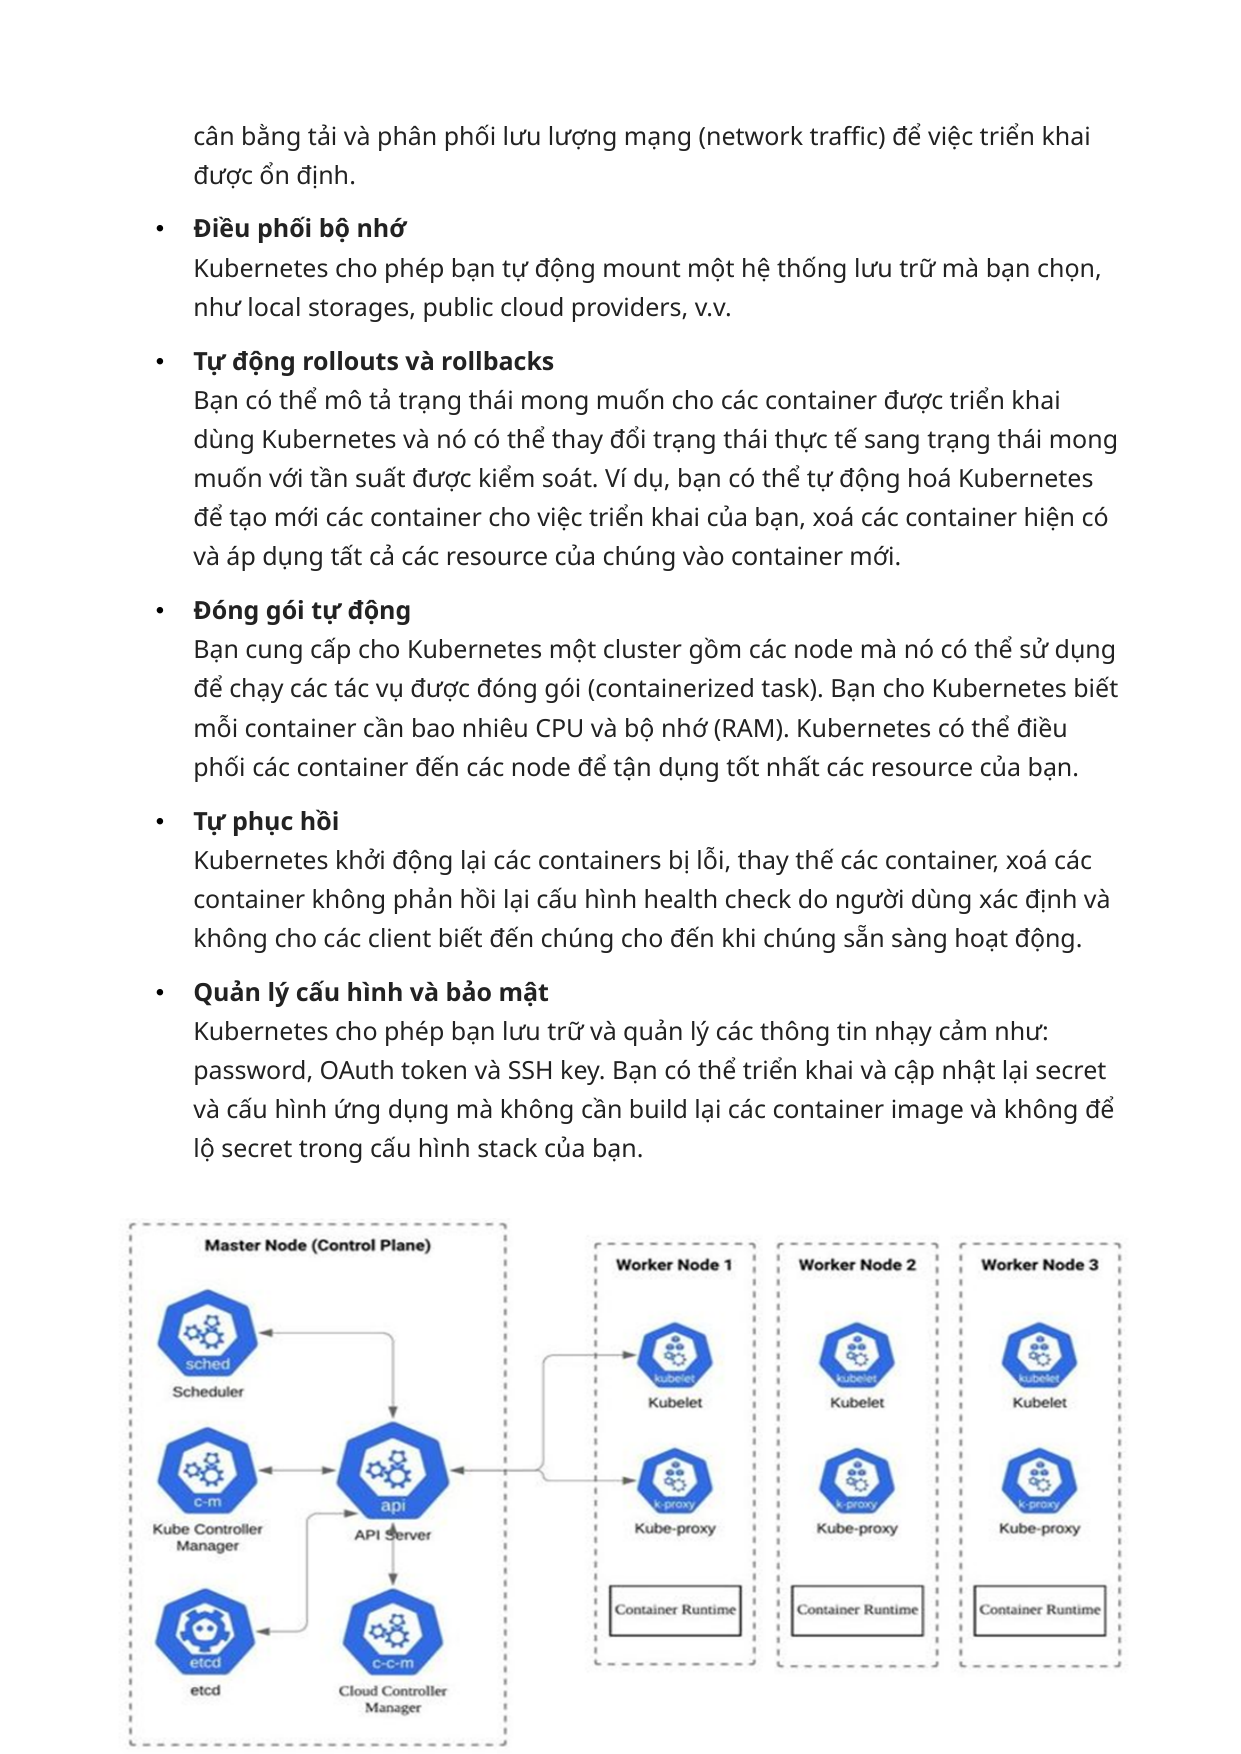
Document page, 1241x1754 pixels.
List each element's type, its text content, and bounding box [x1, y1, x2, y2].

list Tự động rollouts và rollbacks Bạn có thể mô tả trạng thái mong muốn cho các container được triển khai dùng Kubernetes và nó có thể thay đổi trạng thái thực tế sang trạng thái mong muốn với tần suất được kiểm soát. Ví dụ, bạn có thể tự động hoá Kubernetes để tạo mới các container cho việc triển khai của bạn, xoá các container hiện có và áp dụng tất cả các resource của chúng vào container mới. [156, 343, 1122, 573]
list Quản lý cấu hình và bảo mật Kubernetes cho phép bạn lưu trữ và quản lý các thông tin nhạy cảm như: password, OAuth token và SSH key. Bạn có thể triển khai và cập nhật lại secret và cấu hình ứng dụng mà không cần build lại các container image và không để lộ secret trong cấu hình stack của bạn. [156, 974, 1122, 1165]
list Điều phối bộ nhớ Kubernetes cho phép bạn tự động mount một hệ thống lưu trữ mà bạn chọn, như local storages, public cloud providers, v.v. [156, 211, 1122, 323]
list cân bằng tải và phân phối lưu lượng mạng (network traffic) để việc triển khai được ổn định. [156, 118, 1122, 191]
list Đóng gói tự động Bạn cung cấp cho Kubernetes một cluster gồm các node mà nó có thể sử dụng để chạy các tác vụ được đóng gói (containerized task). Bạn cho Kubernetes biết mỗi container cần bao nhiêu CPU và bộ nhớ (RAM). Kubernetes có thể điều phối các container đến các node để tận dụng tốt nhất các resource của bạn. [156, 593, 1122, 783]
list Tự phục hồi Kubernetes khởi động lại các containers bị lỗi, thay thế các container, xoá các container không phản hồi lại cấu hình health check do người dùng xác định và không cho các client biết đến chúng cho đến khi chúng sẵn sàng hoạt động. [156, 803, 1122, 955]
